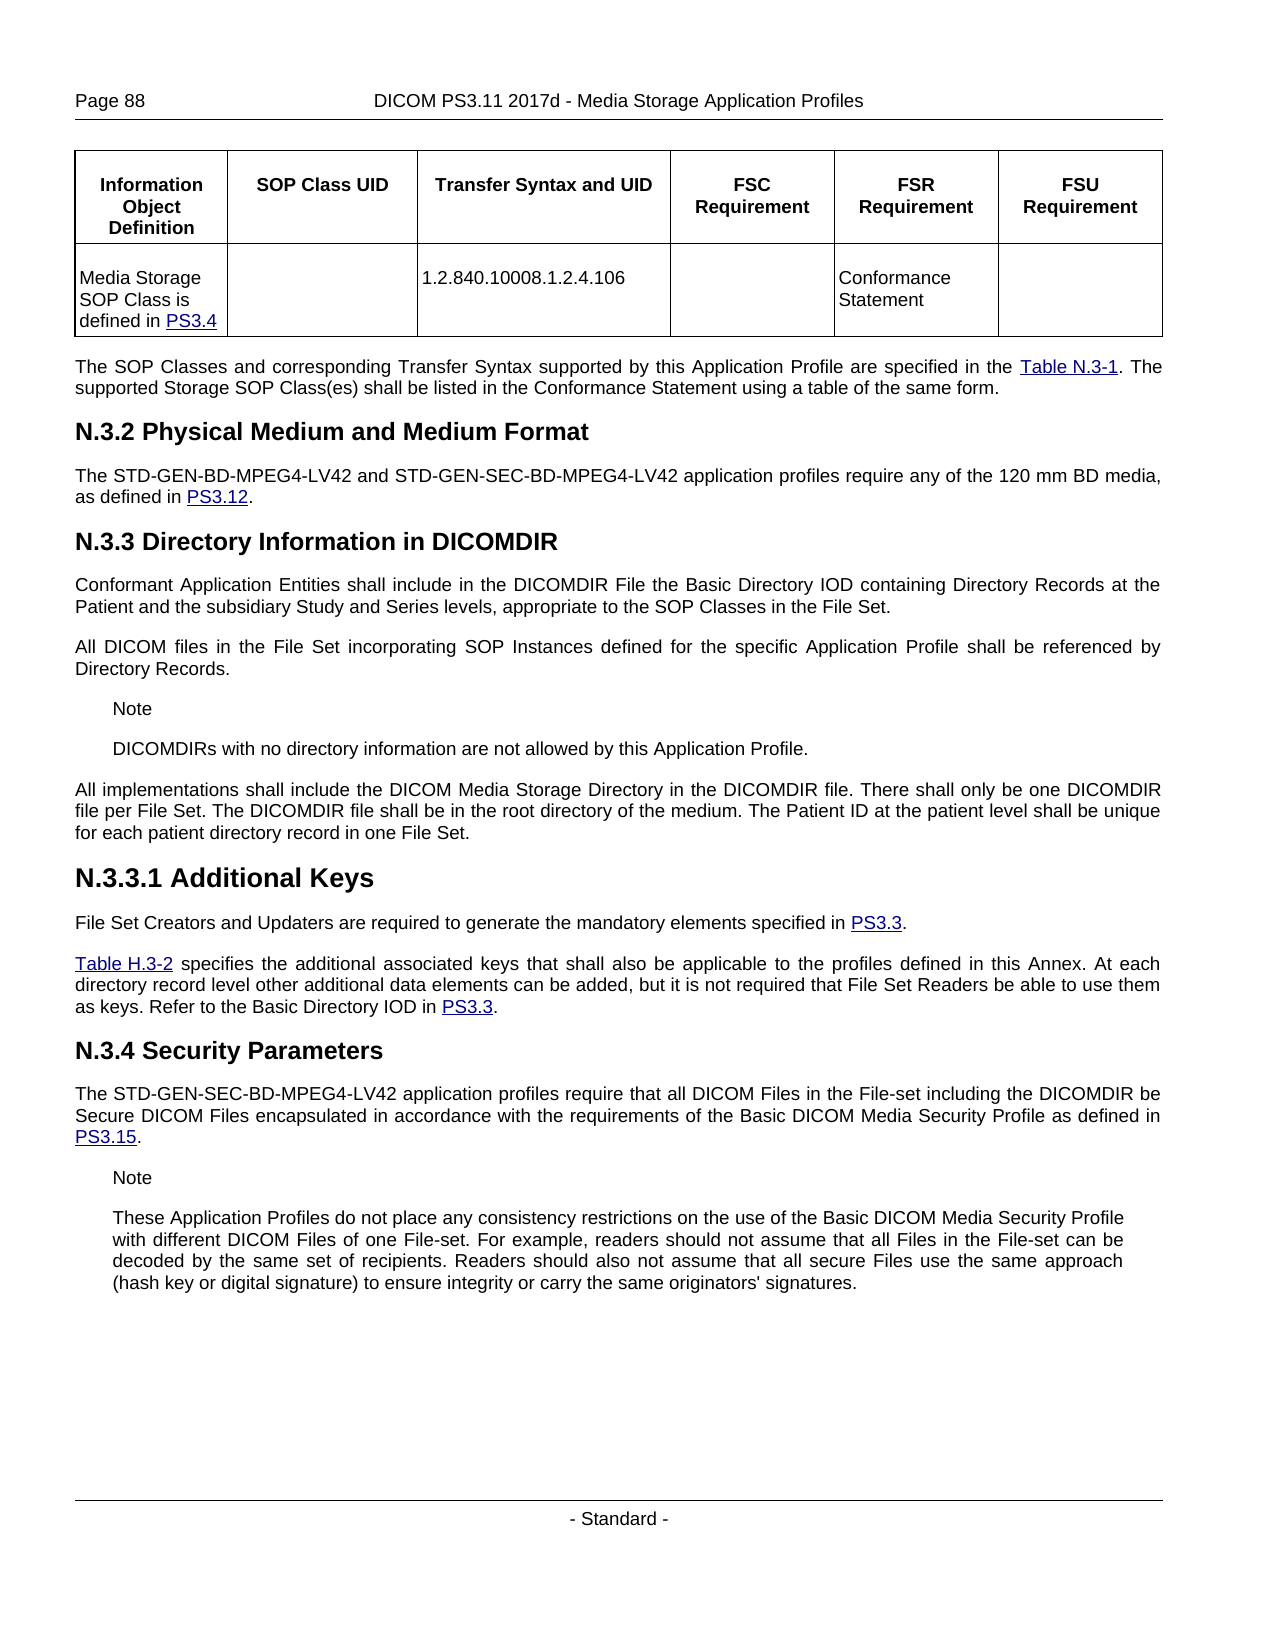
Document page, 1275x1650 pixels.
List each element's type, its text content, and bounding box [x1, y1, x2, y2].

text N.3.2 Physical Medium and Medium Format [75, 417, 1162, 446]
text All implementations shall include the DICOM Media Storage Directory in the DICOMDIR file. There shall only be one DICOMDIR file per File Set. The DICOMDIR file shall be in the root directory of the medium. The Patient ID at the patient level shall be unique for each patient directory record in one File Set. [75, 778, 1162, 843]
table_header FSR Requirement [835, 151, 998, 243]
text File Set Creators and Updaters are required to generate the mandatory elements specified in PS3.3. [75, 912, 1162, 933]
text N.3.3.1 Additional Keys [75, 862, 1162, 893]
text Table H.3-2 specifies the additional associated keys that shall also be applicable to the profiles defined in this Annex. At each directory record level other additional data elements can be added, but it is not required that File Set Readers be able to use them as keys. Refer to the Basic Directory IOD in PS3.3. [75, 952, 1162, 1017]
table_cell Conformance Statement [835, 244, 998, 336]
table_cell 1.2.840.10008.1.2.4.106 [418, 244, 670, 336]
text These Application Profiles do not place any consistency restrictions on the use of the Basic DICOM Media Security Profile with different DICOM Files of one File-set. For example, readers should not assume that all Files in the File-set can be decoded by the same set of recipients. Readers should also not assume that all secure Files use the same approach (hash key or digital signature) to ensure integrity or carry the same originators' signatures. [112, 1207, 1125, 1293]
table_header Transfer Syntax and UID [418, 151, 670, 243]
text Conformant Application Entities shall include in the DICOMDIR File the Basic Directory IOD containing Directory Records at the Patient and the subsidiary Study and Series levels, appropriate to the SOP Classes in the File Set. [75, 574, 1162, 617]
table_header SOP Class UID [228, 151, 417, 243]
text DICOMDIRs with no directory information are not allowed by this Application Profile. [112, 738, 1125, 760]
table_cell Media Storage SOP Class is defined in PS3.4 [76, 244, 227, 336]
text N.3.4 Security Parameters [75, 1036, 1162, 1064]
text N.3.3 Directory Information in DICOMDIR [75, 527, 1162, 555]
table_cell [671, 244, 834, 336]
text The STD-GEN-SEC-BD-MPEG4-LV42 application profiles require that all DICOM Files in the File-set including the DICOMDIR be Secure DICOM Files encapsulated in accordance with the requirements of the Basic DICOM Media Security Profile as defined in PS3.15. [75, 1083, 1162, 1148]
text Note [112, 698, 1125, 719]
text All DICOM files in the File Set incorporating SOP Instances defined for the specific Application Profile shall be referenced by Directory Records. [75, 636, 1162, 679]
text Note [112, 1167, 1125, 1188]
text The STD-GEN-BD-MPEG4-LV42 and STD-GEN-SEC-BD-MPEG4-LV42 application profiles require any of the 120 mm BD media, as defined in PS3.12. [75, 465, 1162, 508]
table_cell [999, 244, 1162, 336]
table_header FSU Requirement [999, 151, 1162, 243]
table_header FSC Requirement [671, 151, 834, 243]
table_header Information Object Definition [76, 151, 227, 243]
table_cell [228, 244, 417, 336]
text The SOP Classes and corresponding Transfer Syntax supported by this Application Profile are specified in the Table N.3-1. The supported Storage SOP Class(es) shall be listed in the Conformance Statement using a table of the same form. [75, 355, 1162, 398]
